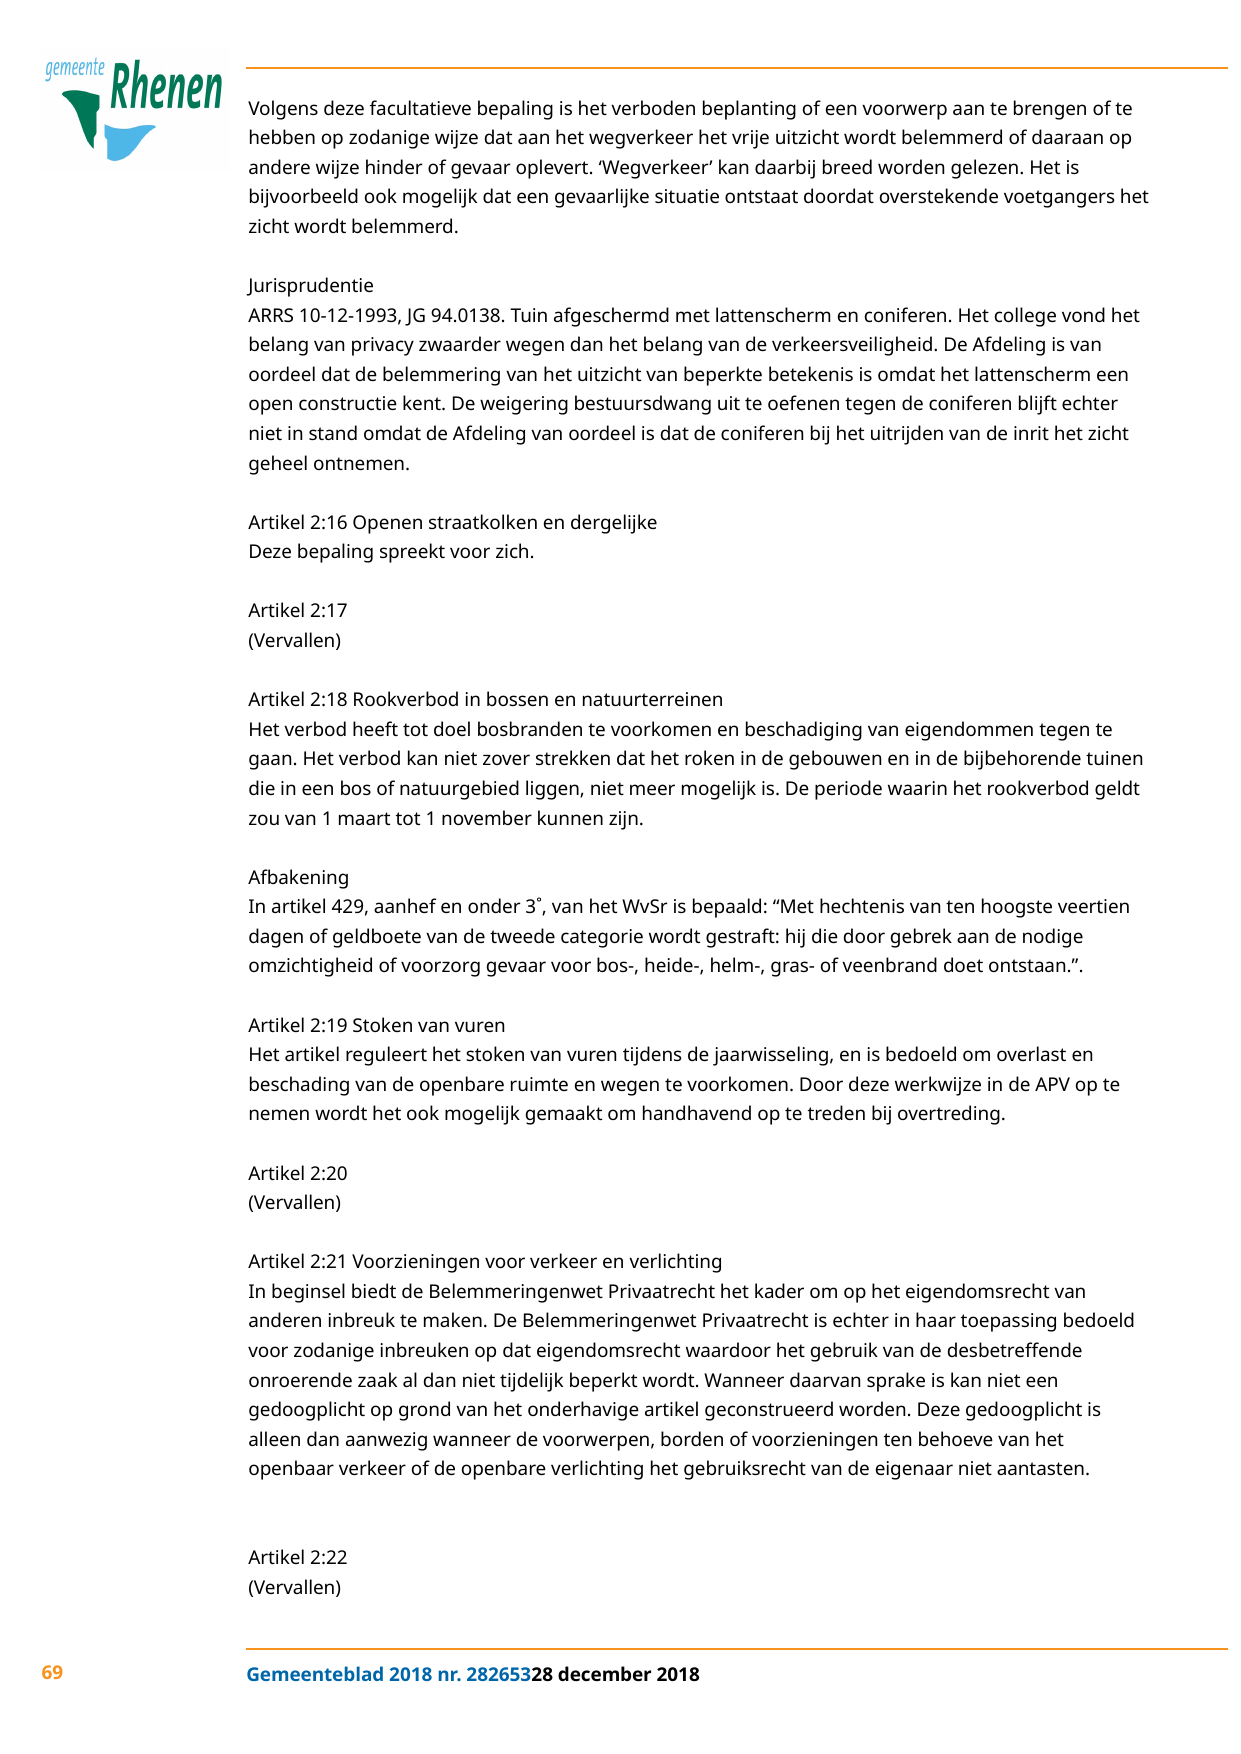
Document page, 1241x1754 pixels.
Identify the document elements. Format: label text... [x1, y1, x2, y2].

text Jurisprudentie [248, 272, 1152, 298]
text Het verbod heeft tot doel bosbranden te voorkomen en beschadiging van eigendommen tegen te gaan. Het verbod kan niet zover strekken dat het roken in de gebouwen en in de bijbehorende tuinen die in een bos of natuurgebied liggen, niet meer mogelijk is. De periode waarin het rookverbod geldt zou van 1 maart tot 1 november kunnen zijn. [248, 716, 1152, 831]
text Artikel 2:19 Stoken van vuren [248, 1012, 1152, 1038]
text Volgens deze facultatieve bepaling is het verboden beplanting of een voorwerp aan te brengen of te hebben op zodanige wijze dat aan het wegverkeer het vrije uitzicht wordt belemmerd of daaraan op andere wijze hinder of gevaar oplevert. ‘Wegverkeer’ kan daarbij breed worden gelezen. Het is bijvoorbeeld ook mogelijk dat een gevaarlijke situatie ontstaat doordat overstekende voetgangers het zicht wordt belemmerd. [248, 95, 1152, 239]
text Artikel 2:22 [248, 1544, 1152, 1570]
text In artikel 429, aanhef en onder 3˚, van het WvSr is bepaald: “Met hechtenis van ten hoogste veertien dagen of geldboete van de tweede categorie wordt gestraft: hij die door gebrek aan de nodige omzichtigheid of voorzorg gevaar voor bos-, heide-, helm-, gras- of veenbrand doet ontstaan.”. [248, 893, 1152, 978]
text Het artikel reguleert het stoken van vuren tijdens de jaarwisseling, en is bedoeld om overlast en beschading van de openbare ruimte en wegen te voorkomen. Door deze werkwijze in de APV op te nemen wordt het ook mogelijk gemaakt om handhavend op te treden bij overtreding. [248, 1041, 1152, 1126]
text (Vervallen) [248, 1189, 1152, 1215]
text Artikel 2:17 [248, 598, 1152, 623]
text (Vervallen) [248, 1574, 1152, 1600]
text (Vervallen) [248, 627, 1152, 653]
text Artikel 2:18 Rookverbod in bossen en natuurterreinen [248, 686, 1152, 712]
text Artikel 2:21 Voorzieningen voor verkeer en verlichting [248, 1248, 1152, 1274]
picture [41, 47, 231, 172]
text Artikel 2:16 Openen straatkolken en dergelijke [248, 509, 1152, 535]
text Artikel 2:20 [248, 1160, 1152, 1186]
text Afbakening [248, 864, 1152, 890]
text Deze bepaling spreekt voor zich. [248, 538, 1152, 564]
text ARRS 10-12-1993, JG 94.0138. Tuin afgeschermd met lattenscherm en coniferen. Het college vond het belang van privacy zwaarder wegen dan het belang van de verkeersveiligheid. De Afdeling is van oordeel dat de belemmering van het uitzicht van beperkte betekenis is omdat het lattenscherm een open constructie kent. De weigering bestuursdwang uit te oefenen tegen de coniferen blijft echter niet in stand omdat de Afdeling van oordeel is dat de coniferen bij het uitrijden van de inrit het zicht geheel ontnemen. [248, 302, 1152, 476]
text In beginsel biedt de Belemmeringenwet Privaatrecht het kader om op het eigendomsrecht van anderen inbreuk te maken. De Belemmeringenwet Privaatrecht is echter in haar toepassing bedoeld voor zodanige inbreuken op dat eigendomsrecht waardoor het gebruik van de desbetreffende onroerende zaak al dan niet tijdelijk beperkt wordt. Wanneer daarvan sprake is kan niet een gedoogplicht op grond van het onderhavige artikel geconstrueerd worden. Deze gedoogplicht is alleen dan aanwezig wanneer de voorwerpen, borden of voorzieningen ten behoeve van het openbaar verkeer of de openbare verlichting het gebruiksrecht van de eigenaar niet aantasten. [248, 1278, 1152, 1481]
